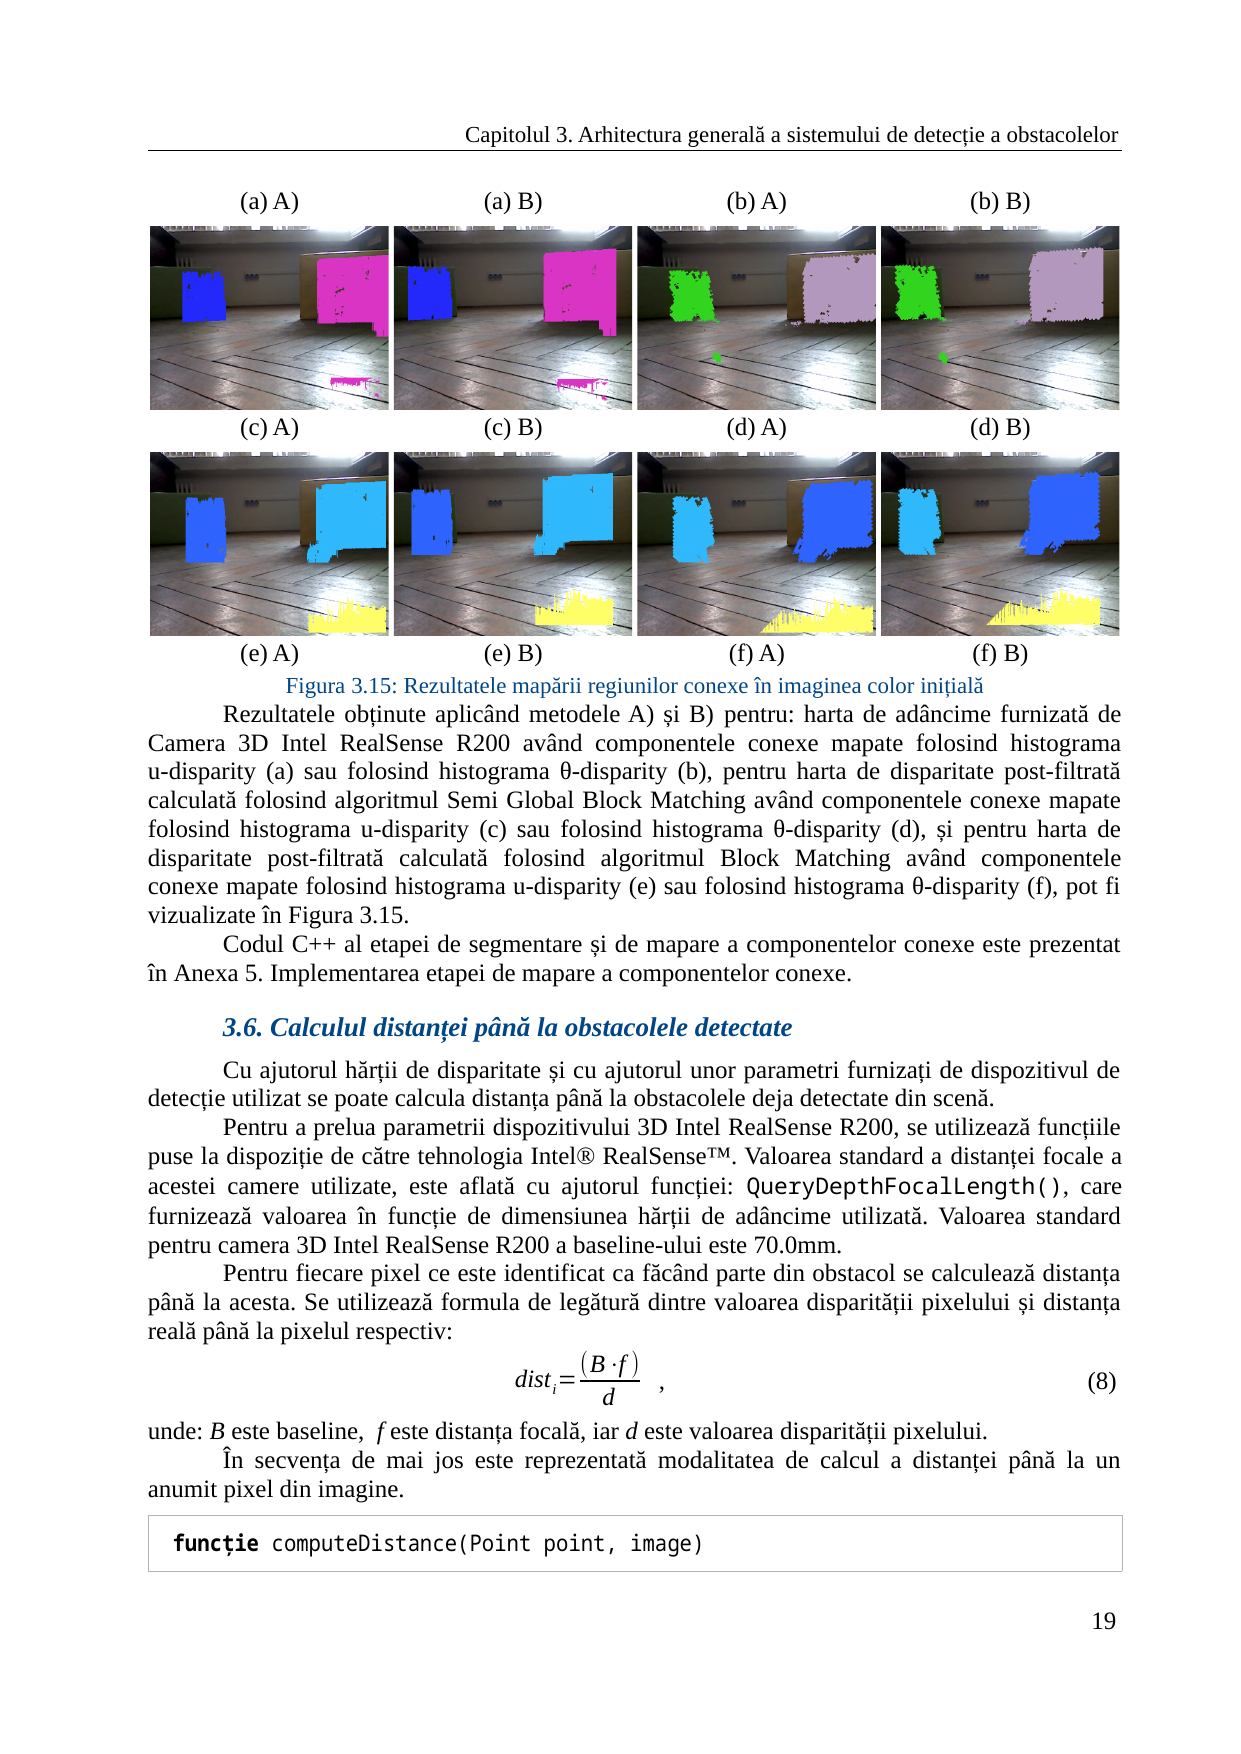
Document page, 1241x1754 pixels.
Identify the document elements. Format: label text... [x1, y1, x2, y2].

text Pentru fiecare pixel ce este identificat ca făcând parte din obstacol se calculează distanța până la acesta. Se utilizează formula de legătură dintre valoarea disparității pixelului și distanța reală până la pixelul respectiv: [148, 1258, 1122, 1345]
table_cell (d) A) [635, 220, 878, 446]
picture [637, 226, 876, 410]
table_cell (f) B) [878, 446, 1122, 672]
picture [881, 226, 1120, 410]
table_header (b) A) [635, 180, 878, 220]
picture [393, 452, 633, 636]
table_header (8) [1014, 1345, 1122, 1416]
table_cell (e) A) [148, 446, 391, 672]
text Pentru a prelua parametrii dispozitivului 3D Intel RealSense R200, se utilizează funcțiile puse la dispoziție de către tehnologia Intel® RealSense™. Valoarea standard a distanței focale a acestei camere utilizate, este aflată cu ajutorul funcției: QueryDepthFocalLength(), care furnizează valoarea în funcție de dimensiunea hărții de adâncime utilizată. Valoarea standard pentru camera 3D Intel RealSense R200 a baseline-ului este 70.0mm. [148, 1112, 1122, 1258]
text Cu ajutorul hărții de disparitate și cu ajutorul unor parametri furnizați de dispozitivul de detecție utilizat se poate calcula distanța până la obstacolele deja detectate din scenă. [148, 1055, 1122, 1112]
text unde: B este baseline, f este distanța focală, iar d este valoarea disparității pixelului. [148, 1416, 1122, 1445]
picture [393, 226, 633, 410]
picture [150, 226, 389, 410]
picture [150, 452, 389, 636]
table_cell (e) B) [391, 446, 635, 672]
text Figura 3.15: Rezultatele mapării regiunilor conexe în imaginea color inițială [148, 672, 1122, 699]
table_cell (c) A) [148, 220, 391, 446]
picture [881, 452, 1120, 636]
text funcție computeDistance(Point point, image) [149, 1516, 1122, 1571]
subtitle Calculul distanței până la obstacolele detectate [223, 1011, 1122, 1042]
table_cell (d) B) [878, 220, 1122, 446]
text În secvența de mai jos este reprezentată modalitatea de calcul a distanței până la un anumit pixel din imagine. [148, 1445, 1122, 1502]
table_header , [148, 1345, 1014, 1416]
text Codul C++ al etapei de segmentare și de mapare a componentelor conexe este prezentat în Anexa 5. Implementarea etapei de mapare a componentelor conexe. [148, 929, 1122, 986]
table_cell (f) A) [635, 446, 878, 672]
text Rezultatele obținute aplicând metodele A) și B) pentru: harta de adâncime furnizată de Camera 3D Intel RealSense R200 având componentele conexe mapate folosind histograma u‑disparity (a) sau folosind histograma θ-disparity (b), pentru harta de disparitate post-filtrată calculată folosind algoritmul Semi Global Block Matching având componentele conexe mapate folosind histograma u-disparity (c) sau folosind histograma θ-disparity (d), și pentru harta de disparitate post-filtrată calculată folosind algoritmul Block Matching având componentele conexe mapate folosind histograma u-disparity (e) sau folosind histograma θ-disparity (f), pot fi vizualizate în Figura 3.15. [148, 699, 1122, 929]
table_cell (c) B) [391, 220, 635, 446]
table_header (b) B) [878, 180, 1122, 220]
picture [637, 452, 876, 636]
table_header (a) B) [391, 180, 635, 220]
table_header (a) A) [148, 180, 391, 220]
